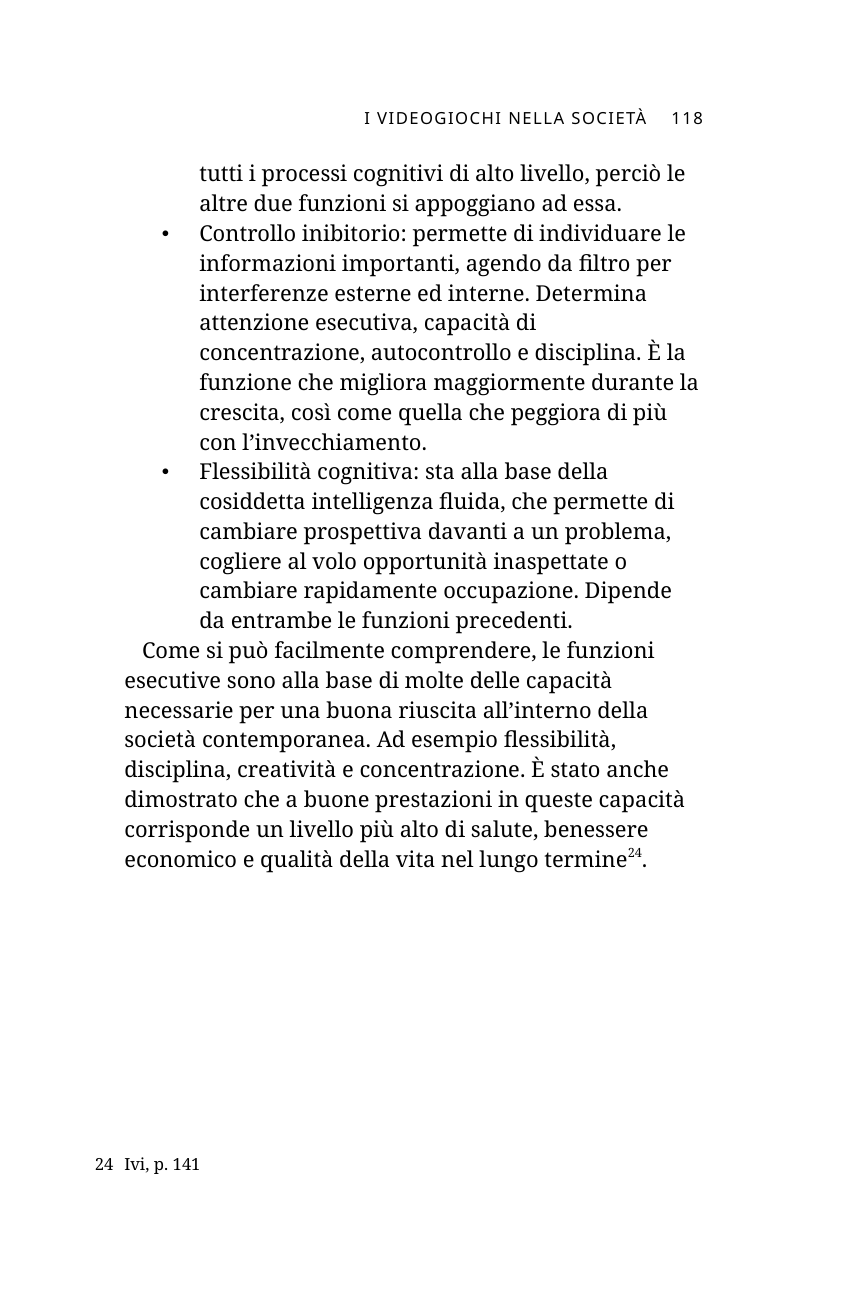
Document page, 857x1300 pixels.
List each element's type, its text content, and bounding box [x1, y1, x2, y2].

text Come si può facilmente comprendere, le funzioni esecutive sono alla base di molte delle capacità necessarie per una buona riuscita all’interno della società contemporanea. Ad esempio flessibilità, disciplina, creatività e concentrazione. È stato anche dimostrato che a buone prestazioni in queste capacità corrisponde un livello più alto di salute, benessere economico e qualità della vita nel lungo termine. [124, 635, 703, 873]
text Ivi, p. 141 [94, 1152, 703, 1175]
list tutti i processi cognitivi di alto livello, perciò le altre due funzioni si appoggiano ad essa. [162, 158, 703, 218]
list Controllo inibitorio: permette di individuare le informazioni importanti, agendo da filtro per interferenze esterne ed interne. Determina attenzione esecutiva, capacità di concentrazione, autocontrollo e disciplina. È la funzione che migliora maggiormente durante la crescita, così come quella che peggiora di più con l’invecchiamento. [162, 218, 703, 456]
list Flessibilità cognitiva: sta alla base della cosiddetta intelligenza fluida, che permette di cambiare prospettiva davanti a un problema, cogliere al volo opportunità inaspettate o cambiare rapidamente occupazione. Dipende da entrambe le funzioni precedenti. [162, 456, 703, 635]
